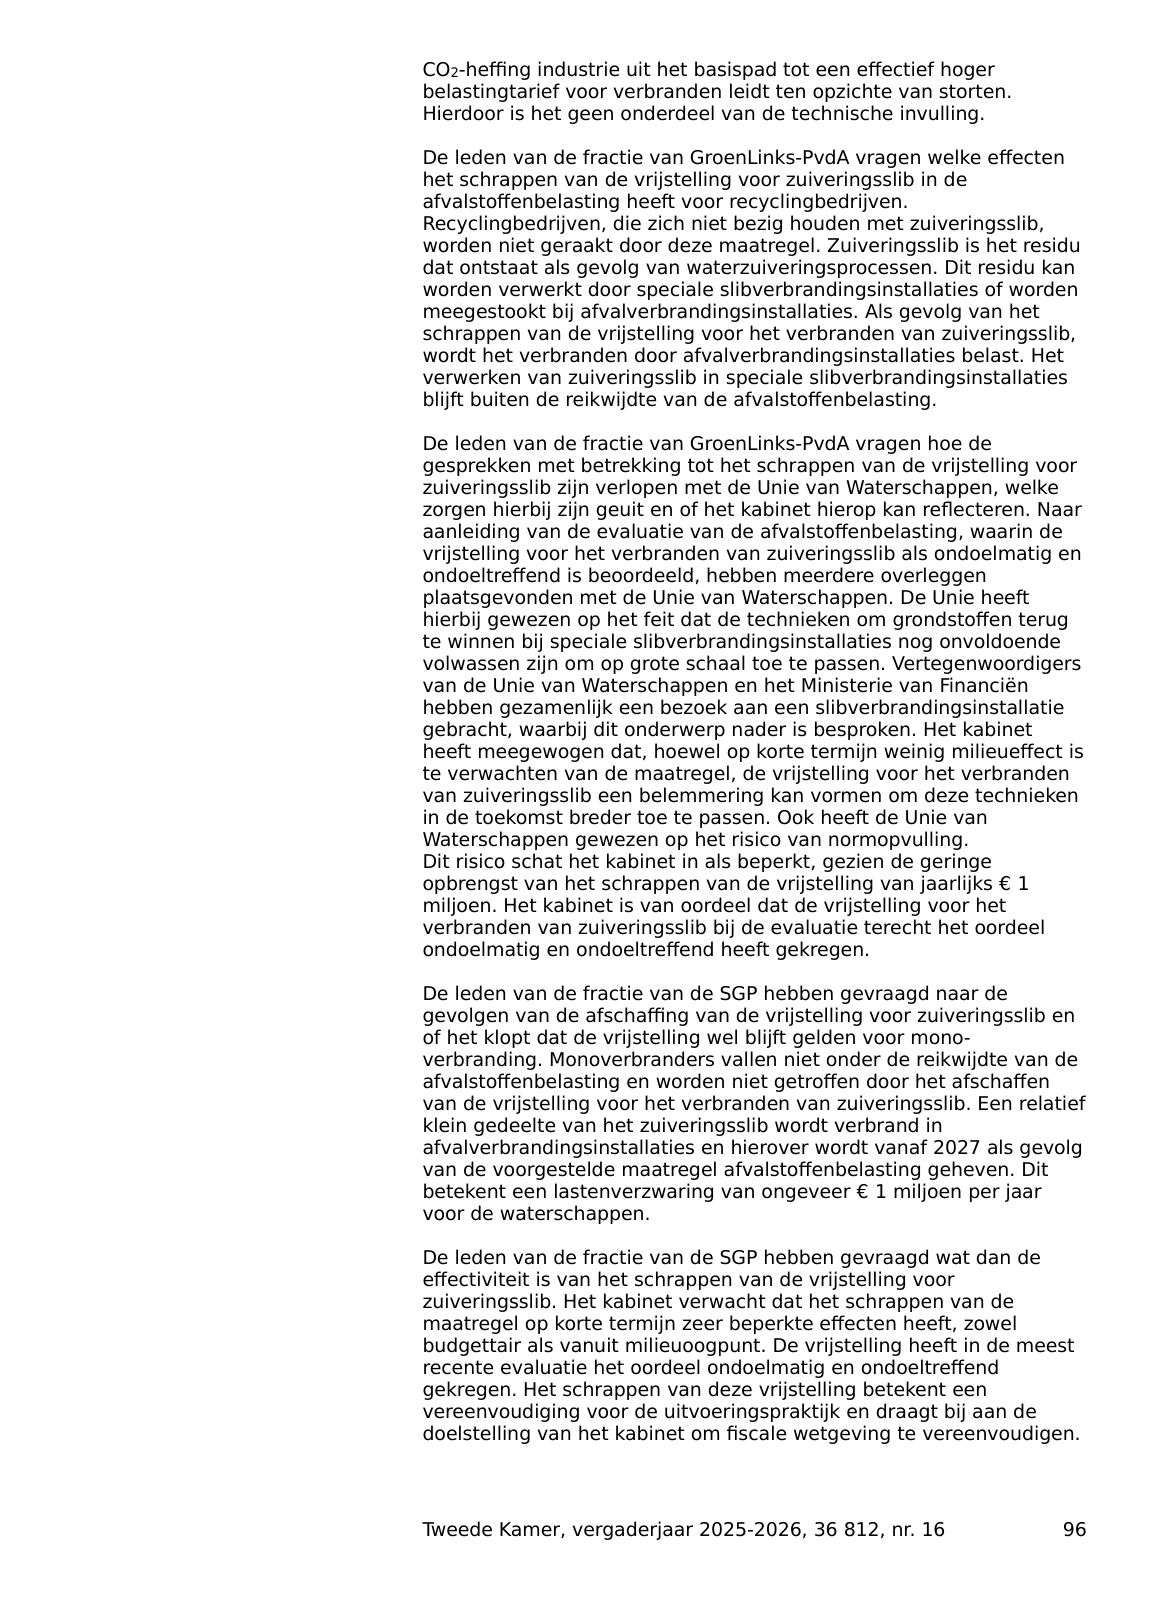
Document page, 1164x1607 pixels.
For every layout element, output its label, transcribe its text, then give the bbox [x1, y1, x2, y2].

text De leden van de fractie van de SGP hebben gevraagd wat dan de effectiviteit is van het schrappen van de vrijstelling voor zuiveringsslib. Het kabinet verwacht dat het schrappen van de maatregel op korte termijn zeer beperkte effecten heeft, zowel budgettair als vanuit milieuoogpunt. De vrijstelling heeft in de meest recente evaluatie het oordeel ondoelmatig en ondoeltreffend gekregen. Het schrappen van deze vrijstelling betekent een vereenvoudiging voor de uitvoeringspraktijk en draagt bij aan de doelstelling van het kabinet om fiscale wetgeving te vereenvoudigen. [422, 1247, 1087, 1444]
text De leden van de fractie van GroenLinks-PvdA vragen hoe de gesprekken met betrekking tot het schrappen van de vrijstelling voor zuiveringsslib zijn verlopen met de Unie van Waterschappen, welke zorgen hierbij zijn geuit en of het kabinet hierop kan reflecteren. Naar aanleiding van de evaluatie van de afvalstoffenbelasting, waarin de vrijstelling voor het verbranden van zuiveringsslib als ondoelmatig en ondoeltreffend is beoordeeld, hebben meerdere overleggen plaatsgevonden met de Unie van Waterschappen. De Unie heeft hierbij gewezen op het feit dat de technieken om grondstoffen terug te winnen bij speciale slibverbrandingsinstallaties nog onvoldoende volwassen zijn om op grote schaal toe te passen. Vertegenwoordigers van de Unie van Waterschappen en het Ministerie van Financiën hebben gezamenlijk een bezoek aan een slibverbrandingsinstallatie gebracht, waarbij dit onderwerp nader is besproken. Het kabinet heeft meegewogen dat, hoewel op korte termijn weinig milieueffect is te verwachten van de maatregel, de vrijstelling voor het verbranden van zuiveringsslib een belemmering kan vormen om deze technieken in de toekomst breder toe te passen. Ook heeft de Unie van Waterschappen gewezen op het risico van normopvulling. [422, 433, 1087, 851]
text Dit risico schat het kabinet in als beperkt, gezien de geringe opbrengst van het schrappen van de vrijstelling van jaarlijks € 1 miljoen. Het kabinet is van oordeel dat de vrijstelling voor het verbranden van zuiveringsslib bij de evaluatie terecht het oordeel ondoelmatig en ondoeltreffend heeft gekregen. [422, 851, 1087, 961]
text De leden van de fractie van de SGP hebben gevraagd naar de gevolgen van de afschaffing van de vrijstelling voor zuiveringsslib en of het klopt dat de vrijstelling wel blijft gelden voor mono-verbranding. Monoverbranders vallen niet onder de reikwijdte van de afvalstoffenbelasting en worden niet getroffen door het afschaffen van de vrijstelling voor het verbranden van zuiveringsslib. Een relatief klein gedeelte van het zuiveringsslib wordt verbrand in afvalverbrandingsinstallaties en hierover wordt vanaf 2027 als gevolg van de voorgestelde maatregel afvalstoffenbelasting geheven. Dit betekent een lastenverzwaring van ongeveer € 1 miljoen per jaar voor de waterschappen. [422, 983, 1087, 1224]
text CO2-heffing industrie uit het basispad tot een effectief hoger belastingtarief voor verbranden leidt ten opzichte van storten. Hierdoor is het geen onderdeel van de technische invulling. [422, 59, 1087, 125]
text De leden van de fractie van GroenLinks-PvdA vragen welke effecten het schrappen van de vrijstelling voor zuiveringsslib in de afvalstoffenbelasting heeft voor recyclingbedrijven. Recyclingbedrijven, die zich niet bezig houden met zuiveringsslib, worden niet geraakt door deze maatregel. Zuiveringsslib is het residu dat ontstaat als gevolg van waterzuiveringsprocessen. Dit residu kan worden verwerkt door speciale slibverbrandingsinstallaties of worden meegestookt bij afvalverbrandingsinstallaties. Als gevolg van het schrappen van de vrijstelling voor het verbranden van zuiveringsslib, wordt het verbranden door afvalverbrandingsinstallaties belast. Het verwerken van zuiveringsslib in speciale slibverbrandingsinstallaties blijft buiten de reikwijdte van de afvalstoffenbelasting. [422, 147, 1087, 411]
